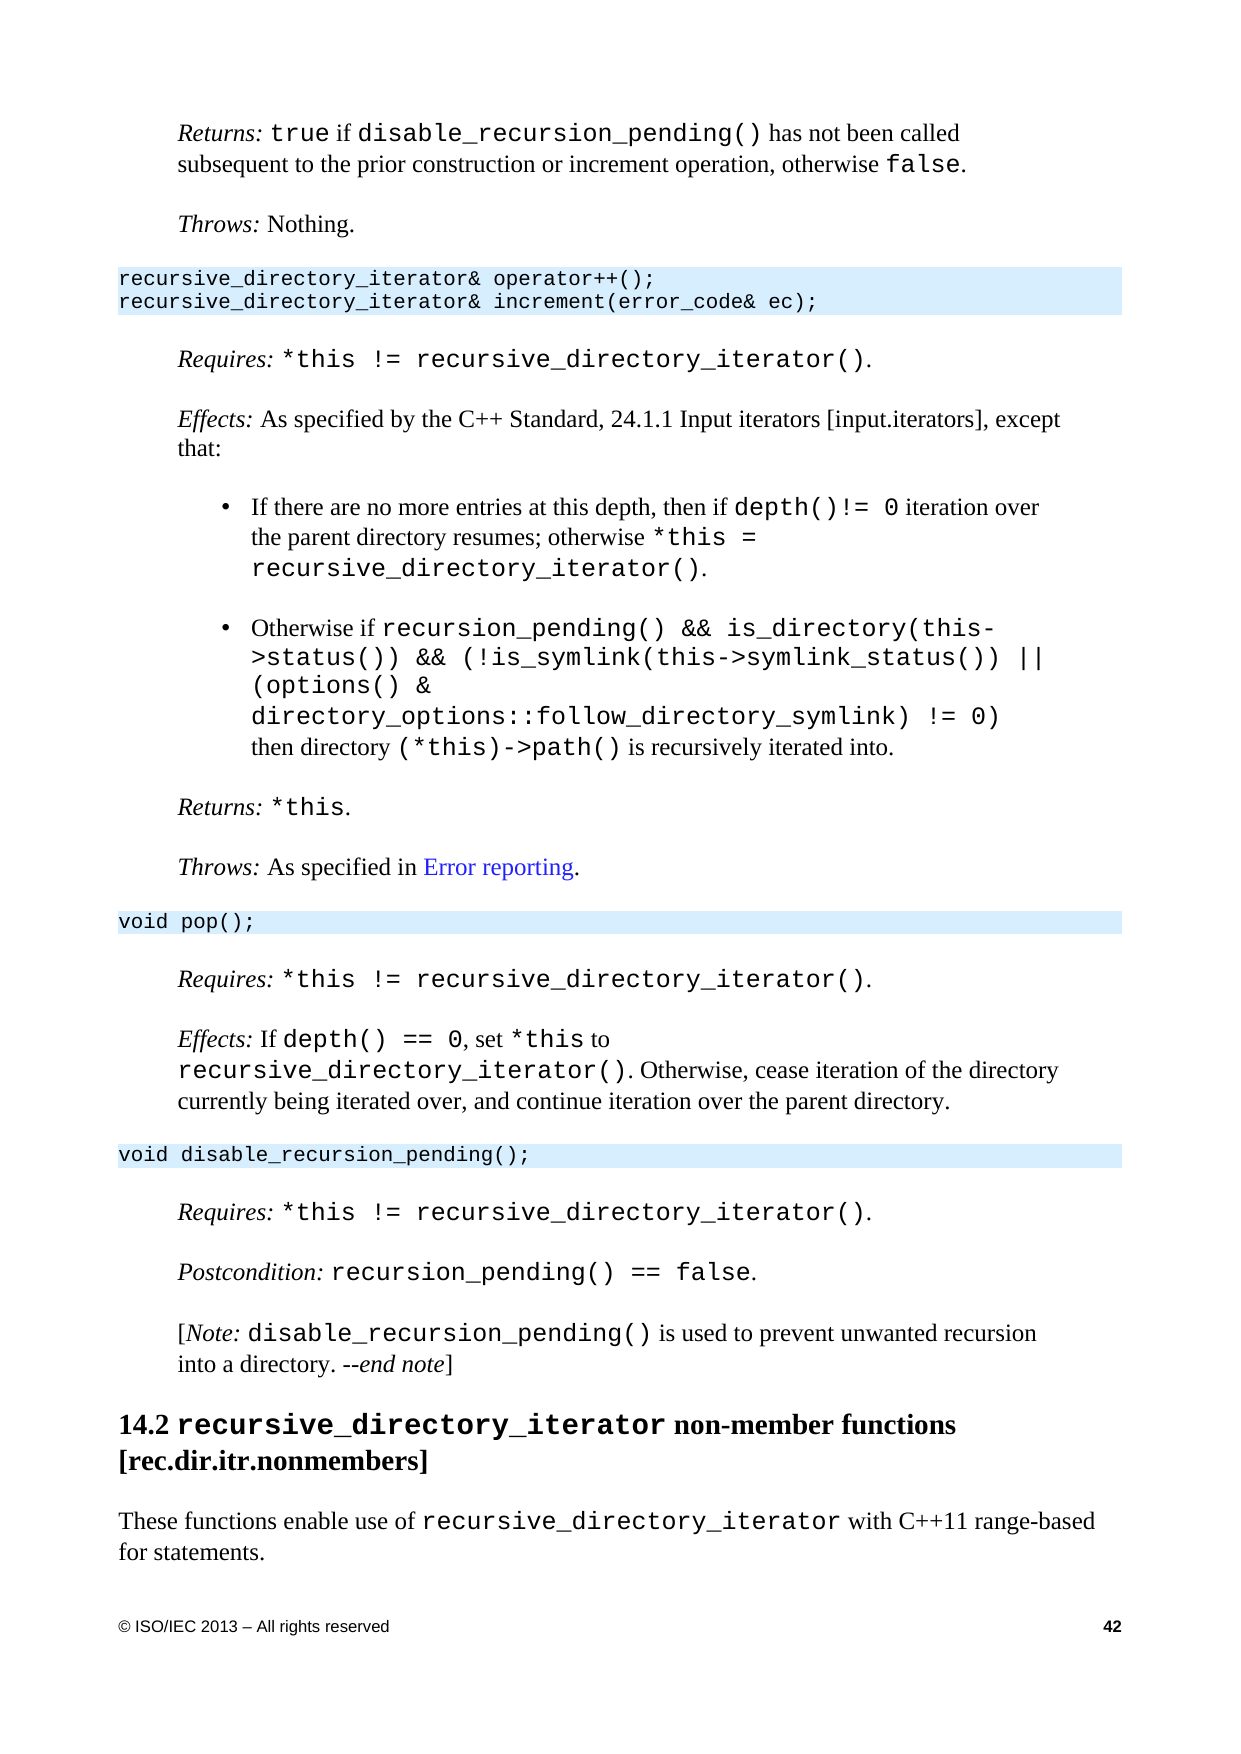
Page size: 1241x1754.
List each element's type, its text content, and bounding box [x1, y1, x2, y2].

text Effects: As specified by the C++ Standard, 24.1.1 Input iterators [input.iterators], except that: [177, 404, 1063, 462]
text [Note: disable_recursion_pending() is used to prevent unwanted recursion into a directory. --end note] [177, 1318, 1063, 1377]
text void pop(); [118, 911, 1122, 934]
text These functions enable use of recursive_directory_iterator with C++11 range-based for statements. [118, 1506, 1122, 1566]
list If there are no more entries at this depth, then if depth()!= 0 iteration over the parent directory resumes; otherwise *this = recursive_directory_iterator(). [221, 492, 1063, 584]
list Otherwise if recursion_pending() && is_directory(this->status()) && (!is_symlink(this->symlink_status()) || (options() & directory_options::follow_directory_symlink) != 0) then directory (*this)->path() is recursively iterated into. [221, 613, 1063, 763]
text Returns: true if disable_recursion_pending() has not been called subsequent to the prior construction or increment operation, otherwise false. [177, 118, 1063, 180]
text Postcondition: recursion_pending() == false. [177, 1257, 1063, 1288]
text Requires: *this != recursive_directory_iterator(). [177, 964, 1063, 995]
text Requires: *this != recursive_directory_iterator(). [177, 344, 1063, 375]
text Throws: As specified in Error reporting. [177, 852, 1063, 881]
subtitle 14.2 recursive_directory_iterator non-member functions [rec.dir.itr.nonmembers] [118, 1407, 1122, 1476]
text recursive_directory_iterator& operator++(); [118, 267, 1122, 291]
text Requires: *this != recursive_directory_iterator(). [177, 1197, 1063, 1228]
text Returns: *this. [177, 792, 1063, 823]
text recursive_directory_iterator& increment(error_code& ec); [118, 291, 1122, 315]
text Effects: If depth() == 0, set *this to recursive_directory_iterator(). Otherwise, cease iteration of the directory currently being iterated over, and continue iteration over the parent directory. [177, 1024, 1063, 1114]
text void disable_recursion_pending(); [118, 1144, 1122, 1168]
text Throws: Nothing. [177, 209, 1063, 238]
